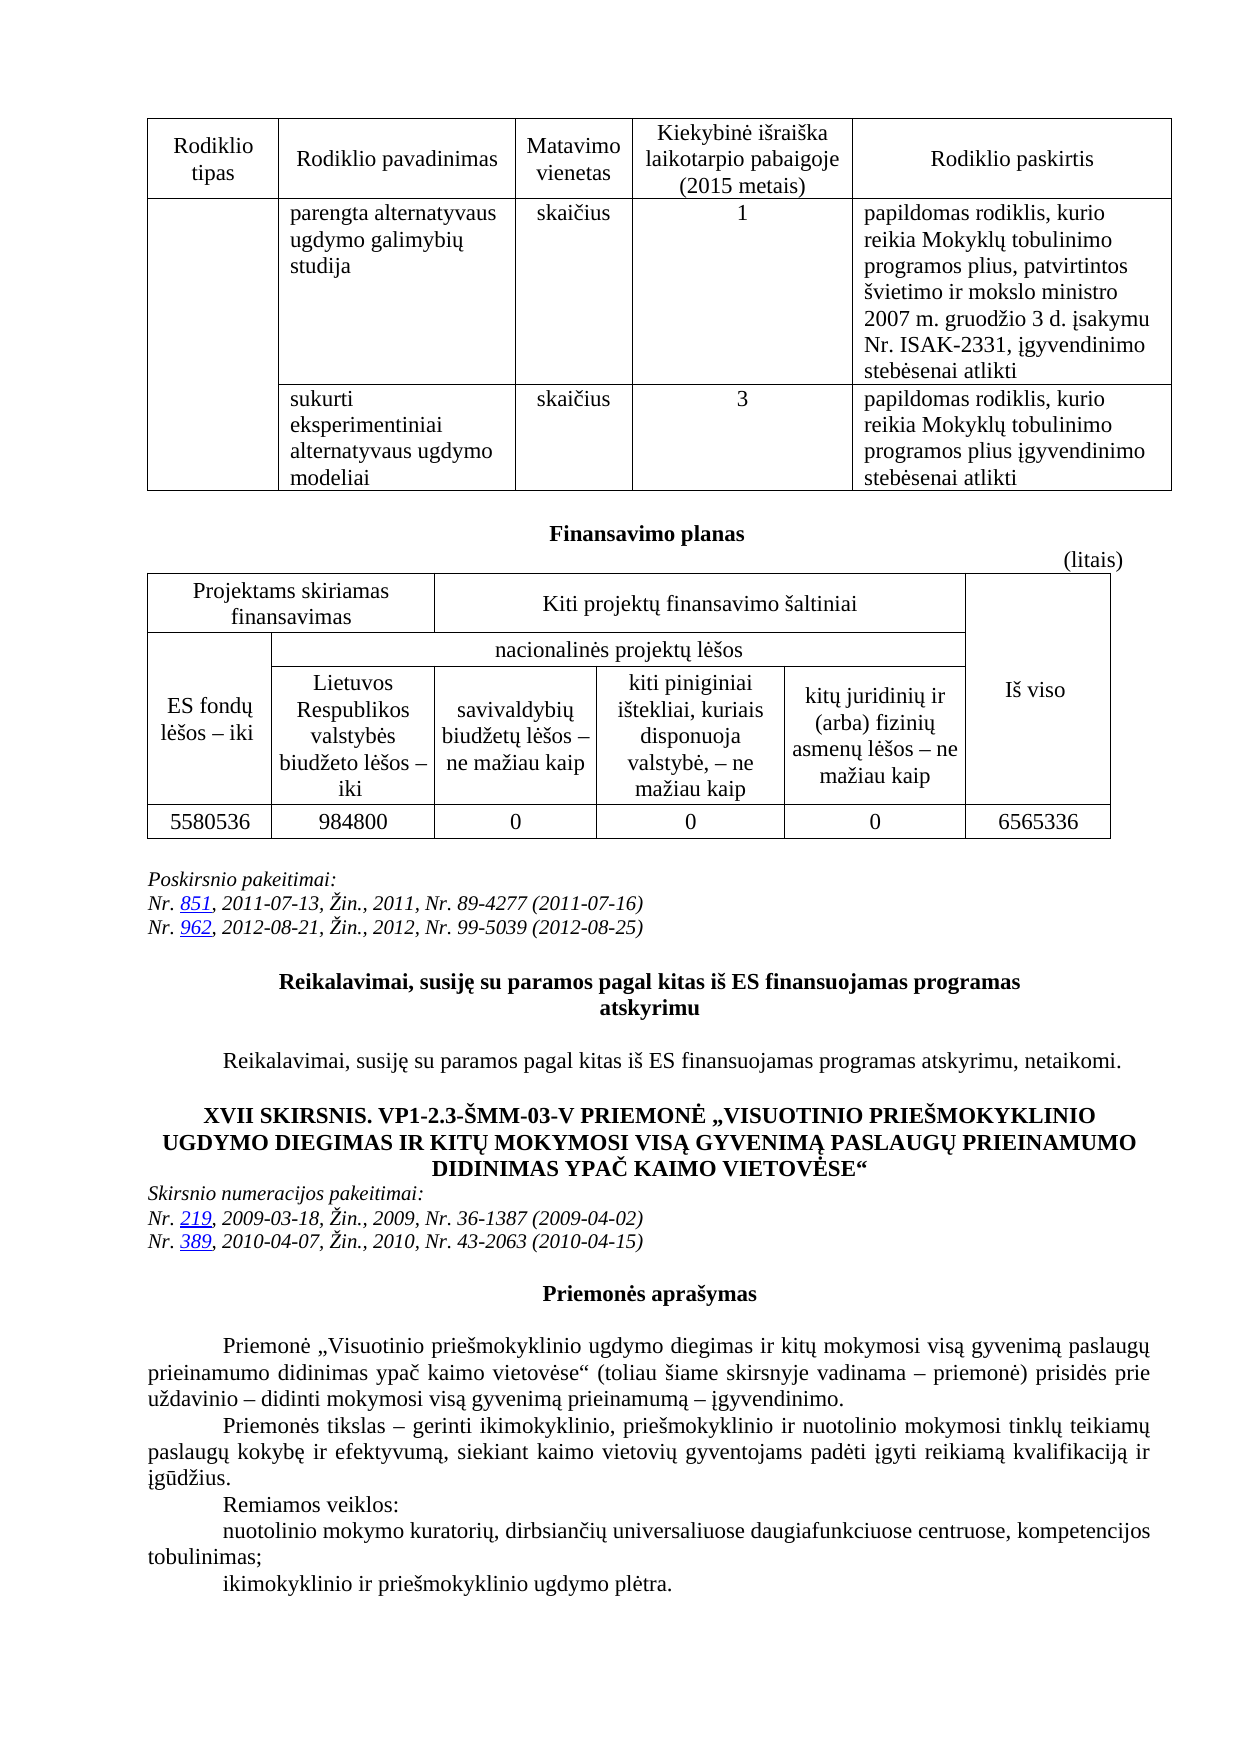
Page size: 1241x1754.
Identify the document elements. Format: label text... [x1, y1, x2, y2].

text Priemonės tikslas – gerinti ikimokyklinio, priešmokyklinio ir nuotolinio mokymosi tinklų teikiamų paslaugų kokybę ir efektyvumą, siekiant kaimo vietovių gyventojams padėti įgyti reikiamą kvalifikaciją ir įgūdžius. [148, 1412, 1152, 1491]
text Poskirsnio pakeitimai: [148, 867, 1152, 891]
table_cell 3 [633, 385, 852, 490]
text ikimokyklinio ir priešmokyklinio ugdymo plėtra. [148, 1570, 1152, 1596]
table_cell savivaldybių biudžetų lėšos – ne mažiau kaip [435, 667, 596, 804]
text Remiamos veiklos: [148, 1491, 1152, 1517]
text nuotolinio mokymo kuratorių, dirbsiančių universaliuose daugiafunkciuose centruose, kompetencijos tobulinimas; [148, 1517, 1152, 1570]
table_header Matavimo vienetas [516, 119, 632, 198]
table_cell 1 [633, 199, 852, 384]
text Finansavimo planas [148, 520, 1152, 546]
table_cell papildomas rodiklis, kurio reikia Mokyklų tobulinimo programos plius, patvirtintos švietimo ir mokslo ministro 2007 m. gruodžio 3 d. įsakymu Nr. ISAK-2331, įgyvendinimo stebėsenai atlikti [853, 199, 1171, 384]
text Nr. 851, 2011-07-13, Žin., 2011, Nr. 89-4277 (2011-07-16) [148, 891, 1152, 915]
table_cell [148, 199, 278, 490]
table_header Kiekybinė išraiška laikotarpio pabaigoje (2015 metais) [633, 119, 852, 198]
table_cell kitų juridinių ir (arba) fizinių asmenų lėšos – ne mažiau kaip [785, 667, 965, 804]
text Reikalavimai, susiję su paramos pagal kitas iš ES finansuojamas programas atskyrimu, netaikomi. [148, 1047, 1152, 1073]
table_header Iš viso [966, 574, 1110, 804]
text Nr. 219, 2009-03-18, Žin., 2009, Nr. 36-1387 (2009-04-02) [148, 1205, 1152, 1229]
text Nr. 962, 2012-08-21, Žin., 2012, Nr. 99-5039 (2012-08-25) [148, 915, 1152, 939]
text Nr. 389, 2010-04-07, Žin., 2010, Nr. 43-2063 (2010-04-15) [148, 1229, 1152, 1253]
table_cell skaičius [516, 199, 632, 384]
table_cell nacionalinės projektų lėšos [272, 633, 965, 666]
table_cell papildomas rodiklis, kurio reikia Mokyklų tobulinimo programos plius įgyvendinimo stebėsenai atlikti [853, 385, 1171, 490]
text XVII SKIRSNIS. VP1-2.3-ŠMM-03-V PRIEMONĖ „VISUOTINIO PRIEŠMOKYKLINIO UGDYMO DIEGIMAS IR KITŲ MOKYMOSI VISĄ GYVENIMĄ PASLAUGŲ PRIEINAMUMO DIDINIMAS YPAČ KAIMO VIETOVĖSE“ [148, 1102, 1152, 1181]
text (litais) [148, 546, 1152, 573]
table_cell 0 [785, 805, 965, 837]
table_cell ES fondų lėšos – iki [148, 633, 271, 804]
table_cell 5580536 [148, 805, 271, 837]
text Priemonė „Visuotinio priešmokyklinio ugdymo diegimas ir kitų mokymosi visą gyvenimą paslaugų prieinamumo didinimas ypač kaimo vietovėse“ (toliau šiame skirsnyje vadinama – priemonė) prisidės prie uždavinio – didinti mokymosi visą gyvenimą prieinamumą – įgyvendinimo. [148, 1333, 1152, 1412]
text Reikalavimai, susiję su paramos pagal kitas iš ES finansuojamas programas atskyrimu [148, 968, 1152, 1021]
table_cell kiti piniginiai ištekliai, kuriais disponuoja valstybė, – ne mažiau kaip [597, 667, 784, 804]
table_cell 0 [435, 805, 596, 837]
table_cell parengta alternatyvaus ugdymo galimybių studija [279, 199, 515, 384]
table_cell 6565336 [966, 805, 1110, 837]
table_header Kiti projektų finansavimo šaltiniai [435, 574, 965, 632]
table_cell 0 [597, 805, 784, 837]
table_cell 984800 [272, 805, 434, 837]
table_header Rodiklio paskirtis [853, 119, 1171, 198]
table_header Rodiklio pavadinimas [279, 119, 515, 198]
table_header Projektams skiriamas finansavimas [148, 574, 434, 632]
table_cell skaičius [516, 385, 632, 490]
table_cell Lietuvos Respublikos valstybės biudžeto lėšos – iki [272, 667, 434, 804]
text Skirsnio numeracijos pakeitimai: [148, 1181, 1152, 1205]
table_cell sukurti eksperimentiniai alternatyvaus ugdymo modeliai [279, 385, 515, 490]
table_header Rodiklio tipas [148, 119, 278, 198]
text Priemonės aprašymas [148, 1280, 1152, 1306]
